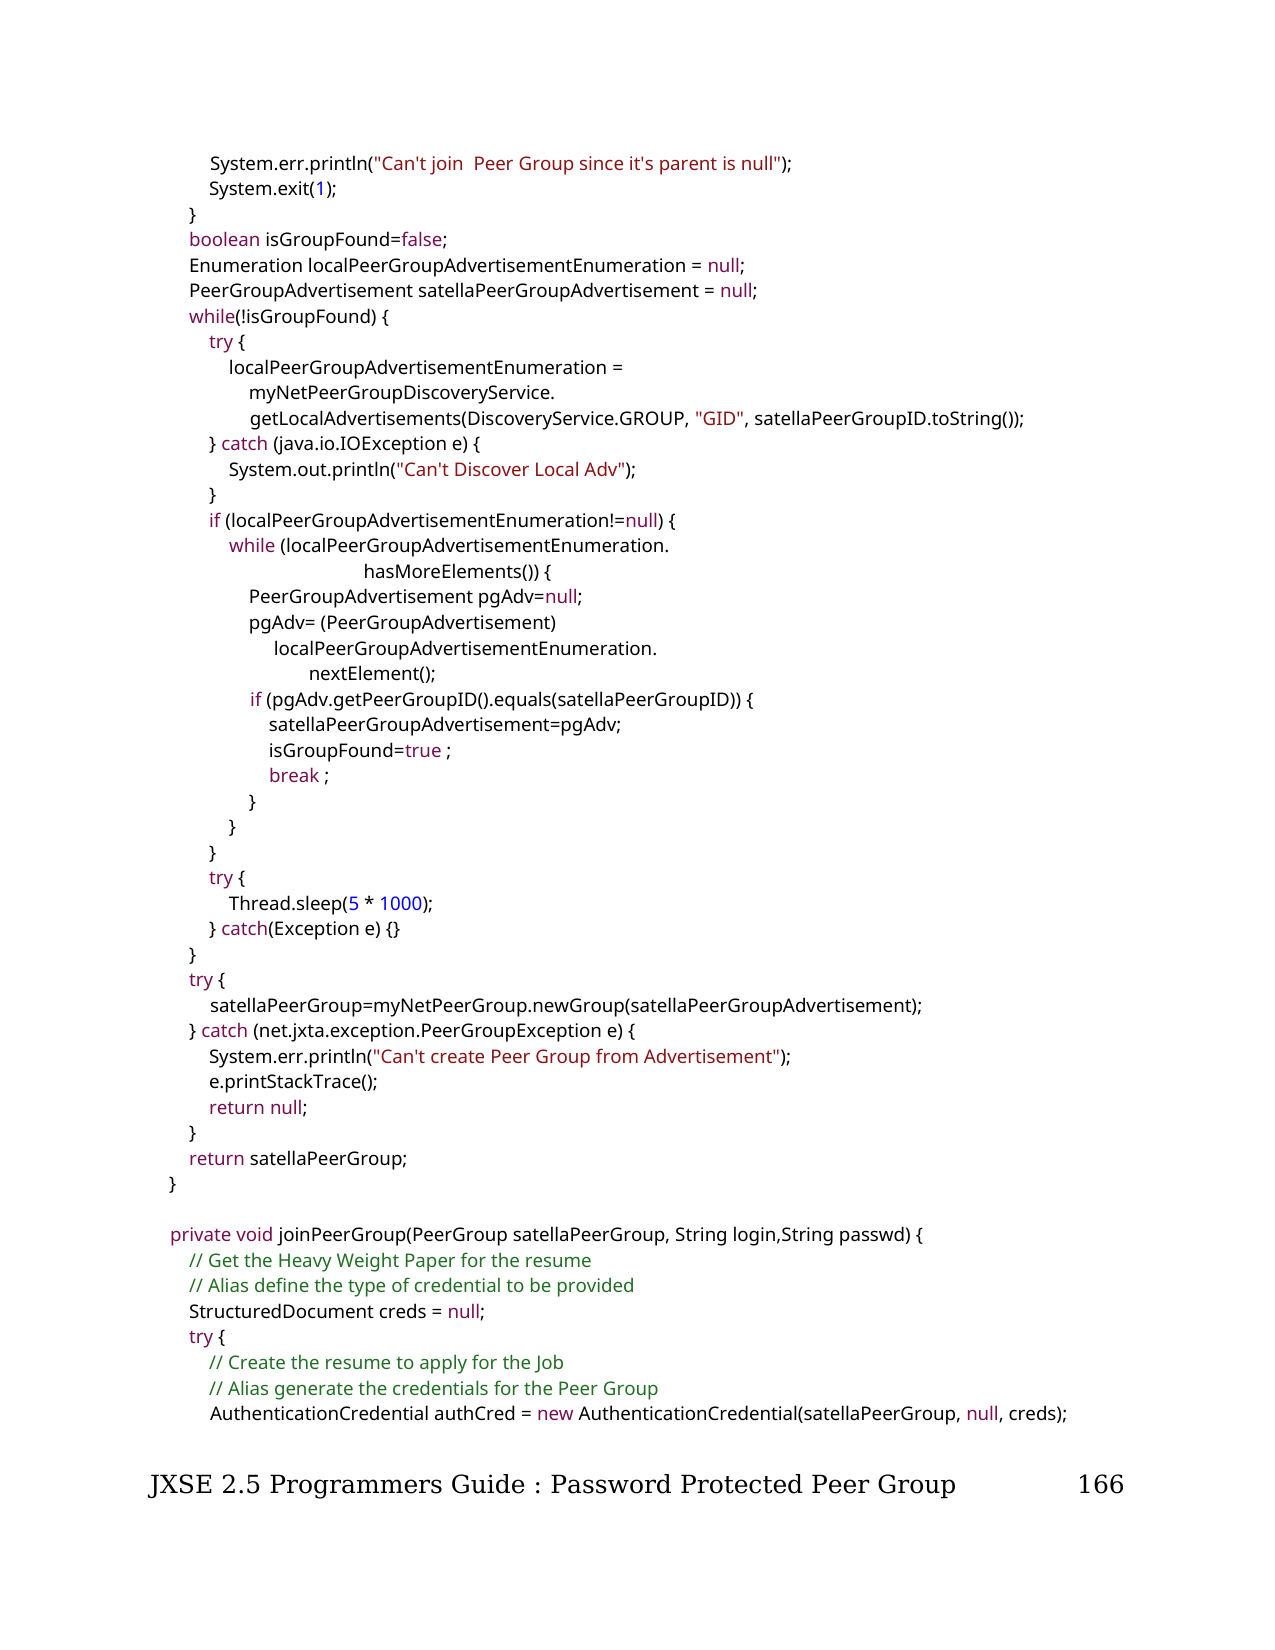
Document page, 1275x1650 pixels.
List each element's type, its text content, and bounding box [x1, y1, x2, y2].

text while (localPeerGroupAdvertisementEnumeration. [149, 533, 1184, 558]
text System.out.println("Can't Discover Local Adv"); [149, 456, 1184, 482]
text nextElement(); [149, 660, 1184, 686]
text localPeerGroupAdvertisementEnumeration = [149, 354, 1184, 380]
text // Get the Heavy Weight Paper for the resume [149, 1247, 1184, 1273]
text hasMoreElements()) { [149, 558, 1184, 584]
text try { [149, 329, 1184, 354]
text // Create the resume to apply for the Job [149, 1349, 1184, 1375]
text } [149, 941, 1184, 967]
text private void joinPeerGroup(PeerGroup satellaPeerGroup, String login,String passwd) { [150, 1222, 1184, 1247]
text getLocalAdvertisements(DiscoveryService.GROUP, "GID", satellaPeerGroupID.toString()); [150, 405, 1184, 431]
text try { [149, 864, 1184, 890]
text } [149, 1171, 1184, 1196]
text StructuredDocument creds = null; [149, 1298, 1184, 1324]
text System.err.println("Can't create Peer Group from Advertisement"); [149, 1043, 1184, 1069]
text } catch (net.jxta.exception.PeerGroupException e) { [149, 1018, 1184, 1043]
text myNetPeerGroupDiscoveryService. [149, 380, 1184, 405]
text // Alias generate the credentials for the Peer Group [149, 1375, 1184, 1401]
text PeerGroupAdvertisement satellaPeerGroupAdvertisement = null; [149, 278, 1184, 303]
text AuthenticationCredential authCred = new AuthenticationCredential(satellaPeerGroup, null, creds); [150, 1401, 1184, 1426]
text Thread.sleep(5 * 1000); [149, 890, 1184, 916]
text if (localPeerGroupAdvertisementEnumeration!=null) { [149, 507, 1184, 533]
text break ; [149, 762, 1184, 788]
text isGroupFound=true ; [149, 737, 1184, 762]
text } [149, 813, 1184, 839]
text pgAdv= (PeerGroupAdvertisement) [149, 609, 1184, 635]
text try { [149, 967, 1184, 992]
text } catch (java.io.IOException e) { [149, 431, 1184, 456]
text try { [149, 1324, 1184, 1349]
text boolean isGroupFound=false; [149, 227, 1184, 252]
text localPeerGroupAdvertisementEnumeration. [149, 635, 1184, 660]
text PeerGroupAdvertisement pgAdv=null; [149, 584, 1184, 609]
text satellaPeerGroupAdvertisement=pgAdv; [149, 711, 1184, 737]
text System.err.println("Can't join Peer Group since it's parent is null"); [150, 150, 1184, 176]
text return satellaPeerGroup; [149, 1145, 1184, 1171]
text satellaPeerGroup=myNetPeerGroup.newGroup(satellaPeerGroupAdvertisement); [150, 992, 1184, 1018]
text return null; [149, 1094, 1184, 1120]
text } catch(Exception e) {} [149, 916, 1184, 941]
text System.exit(1); [149, 176, 1184, 201]
text } [149, 788, 1184, 813]
text } [149, 1120, 1184, 1145]
text } [149, 201, 1184, 227]
text e.printStackTrace(); [149, 1069, 1184, 1094]
text } [149, 839, 1184, 864]
text while(!isGroupFound) { [149, 303, 1184, 329]
text Enumeration localPeerGroupAdvertisementEnumeration = null; [149, 252, 1184, 278]
text // Alias define the type of credential to be provided [149, 1273, 1184, 1298]
text } [149, 482, 1184, 507]
text if (pgAdv.getPeerGroupID().equals(satellaPeerGroupID)) { [150, 686, 1184, 711]
